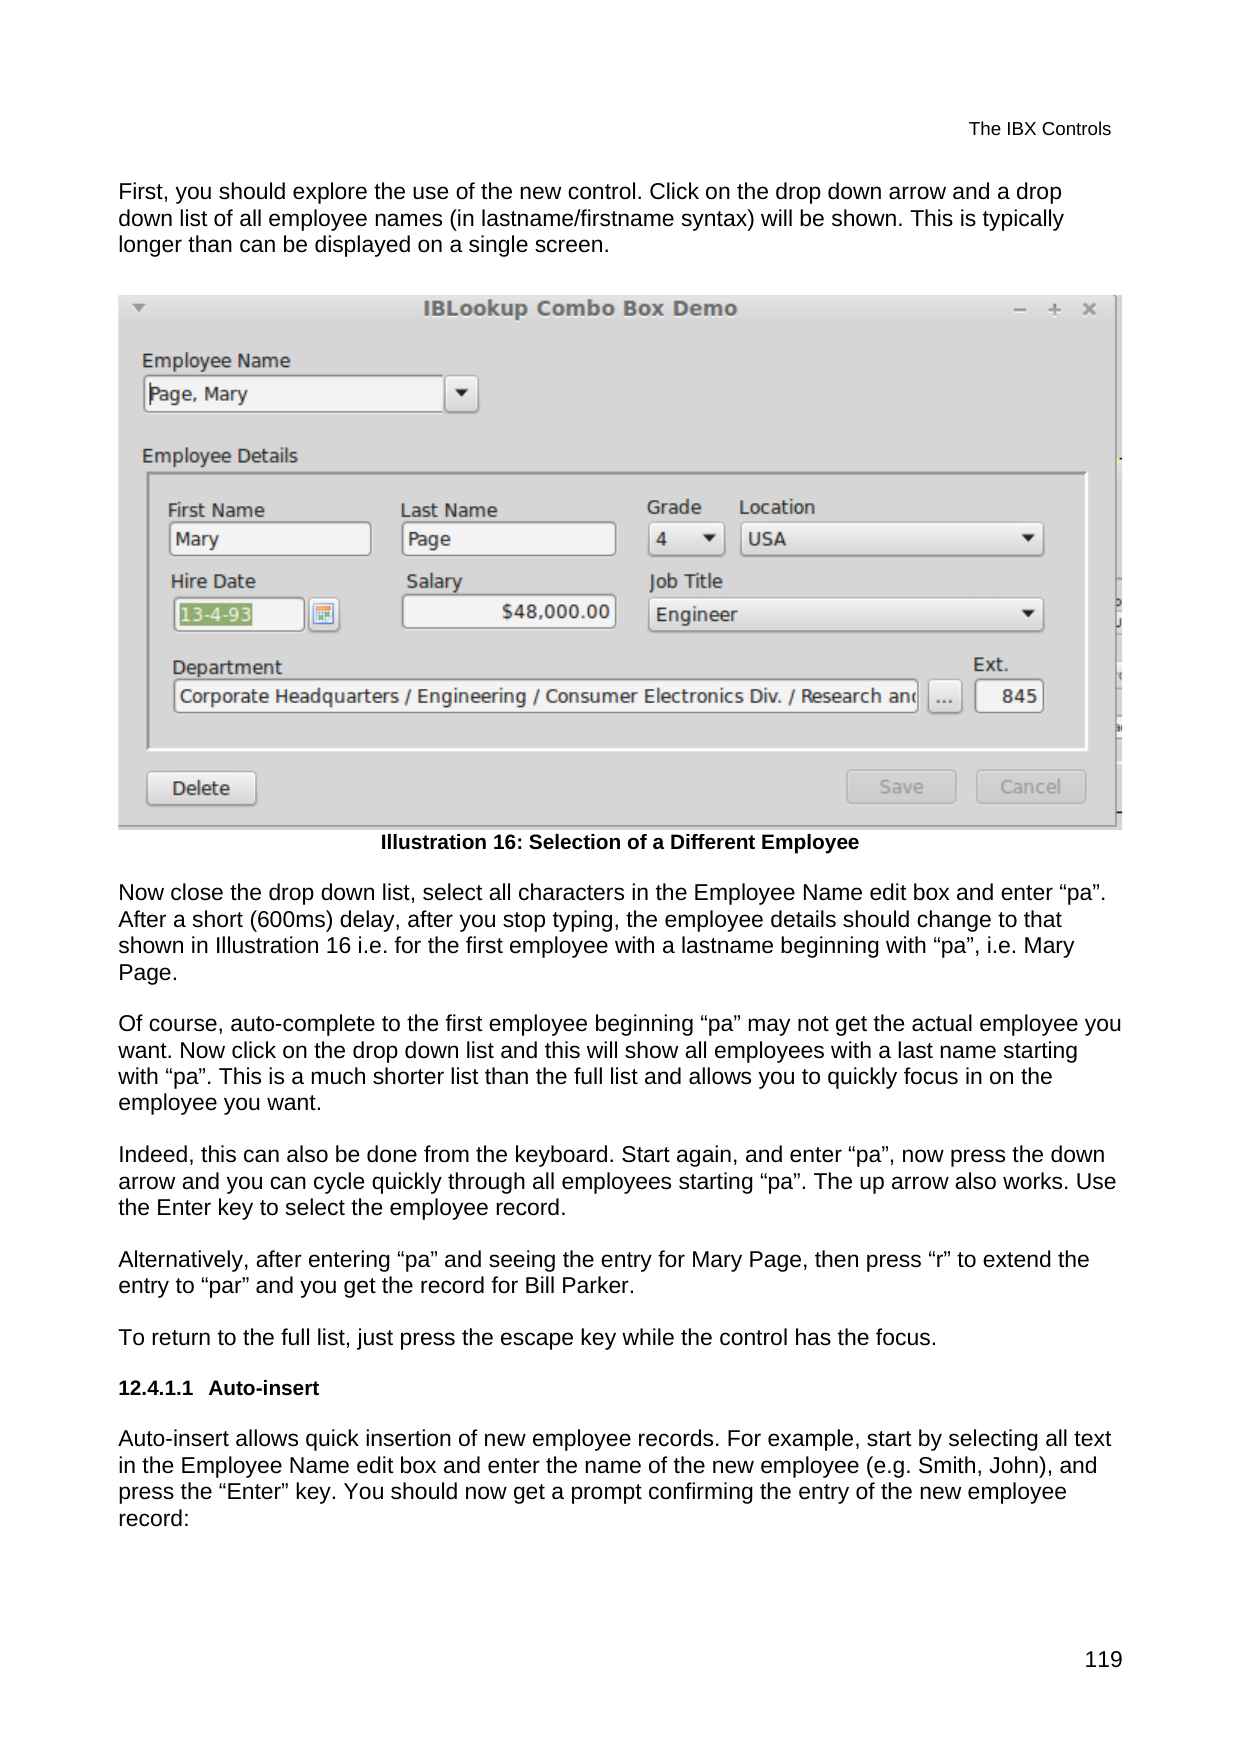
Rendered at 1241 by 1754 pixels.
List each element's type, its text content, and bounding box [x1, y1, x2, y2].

subtitle Auto-insert [118, 1376, 1122, 1400]
text Of course, auto-complete to the first employee beginning “pa” may not get the actual employee you want. Now click on the drop down list and this will show all employees with a last name starting with “pa”. This is a much shorter list than the full list and allows you to quickly focus in on the employee you want. [118, 1010, 1122, 1116]
text [118, 283, 1122, 295]
text First, you should explore the use of the new control. Click on the drop down arrow and a drop down list of all employee names (in lastname/firstname syntax) will be shown. This is typically longer than can be displayed on a single screen. [118, 178, 1122, 257]
text Indeed, this can also be done from the keyboard. Start again, and enter “pa”, now press the down arrow and you can cycle quickly through all employees starting “pa”. The up arrow also works. Use the Enter key to select the employee record. [118, 1141, 1122, 1220]
text Auto-insert allows quick insertion of new employee records. For example, start by selecting all text in the Employee Name edit box and enter the name of the new employee (e.g. Smith, John), and press the “Enter” key. You should now get a prompt confirming the entry of the new employee record: [118, 1425, 1122, 1531]
text Now close the drop down list, select all characters in the Employee Name edit box and enter “pa”. After a short (600ms) delay, after you stop typing, the employee details should change to that shown in Illustration 16 i.e. for the first employee with a lastname beginning with “pa”, i.e. Mary Page. [118, 853, 1122, 985]
text Alternatively, after entering “pa” and seeing the entry for Mary Page, then press “r” to extend the entry to “par” and you get the record for Bill Parker. [118, 1246, 1122, 1298]
picture [118, 295, 1123, 830]
text To return to the full list, just press the escape key while the control has the focus. [118, 1324, 1122, 1350]
text Illustration 16: Selection of a Different Employee [118, 830, 1122, 853]
